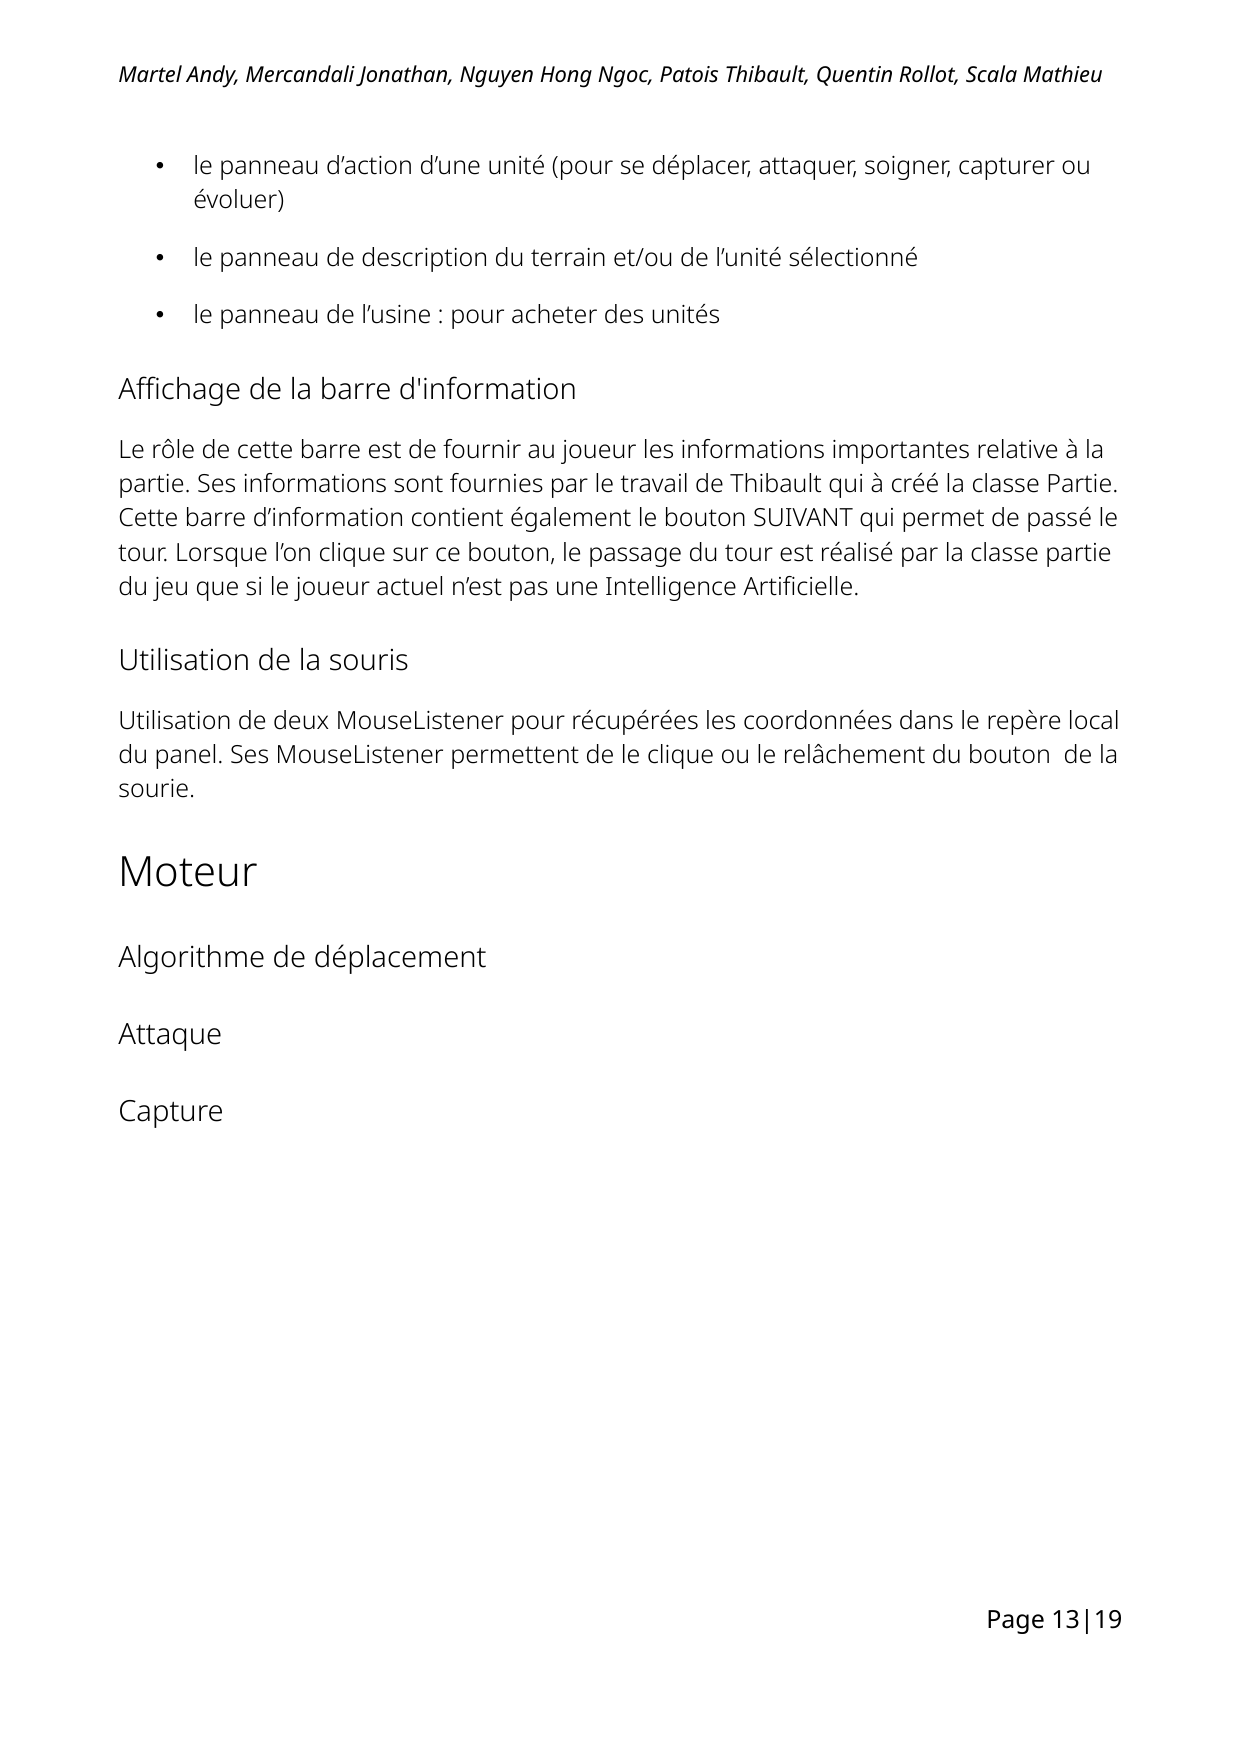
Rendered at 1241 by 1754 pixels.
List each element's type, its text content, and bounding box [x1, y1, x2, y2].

subtitle Attaque [118, 1013, 1122, 1053]
text Le rôle de cette barre est de fournir au joueur les informations importantes relative à la partie. Ses informations sont fournies par le travail de Thibault qui à créé la classe Partie. Cette barre d’information contient également le bouton SUIVANT qui permet de passé le tour. Lorsque l’on clique sur ce bouton, le passage du tour est réalisé par la classe partie du jeu que si le joueur actuel n’est pas une Intelligence Artificielle. [118, 432, 1122, 602]
subtitle Moteur [118, 842, 1122, 899]
list le panneau d’action d’une unité (pour se déplacer, attaquer, soigner, capturer ou évoluer) [156, 148, 1122, 216]
subtitle Capture [118, 1091, 1122, 1130]
list le panneau de l’usine : pour acheter des unités [156, 297, 1122, 331]
subtitle Algorithme de déplacement [118, 936, 1122, 976]
subtitle Utilisation de la souris [118, 639, 1122, 679]
subtitle Affichage de la barre d'information [118, 368, 1122, 408]
list le panneau de description du terrain et/ou de l’unité sélectionné [156, 239, 1122, 274]
text Utilisation de deux MouseListener pour récupérées les coordonnées dans le repère local du panel. Ses MouseListener permettent de le clique ou le relâchement du bouton de la sourie. [118, 703, 1122, 805]
